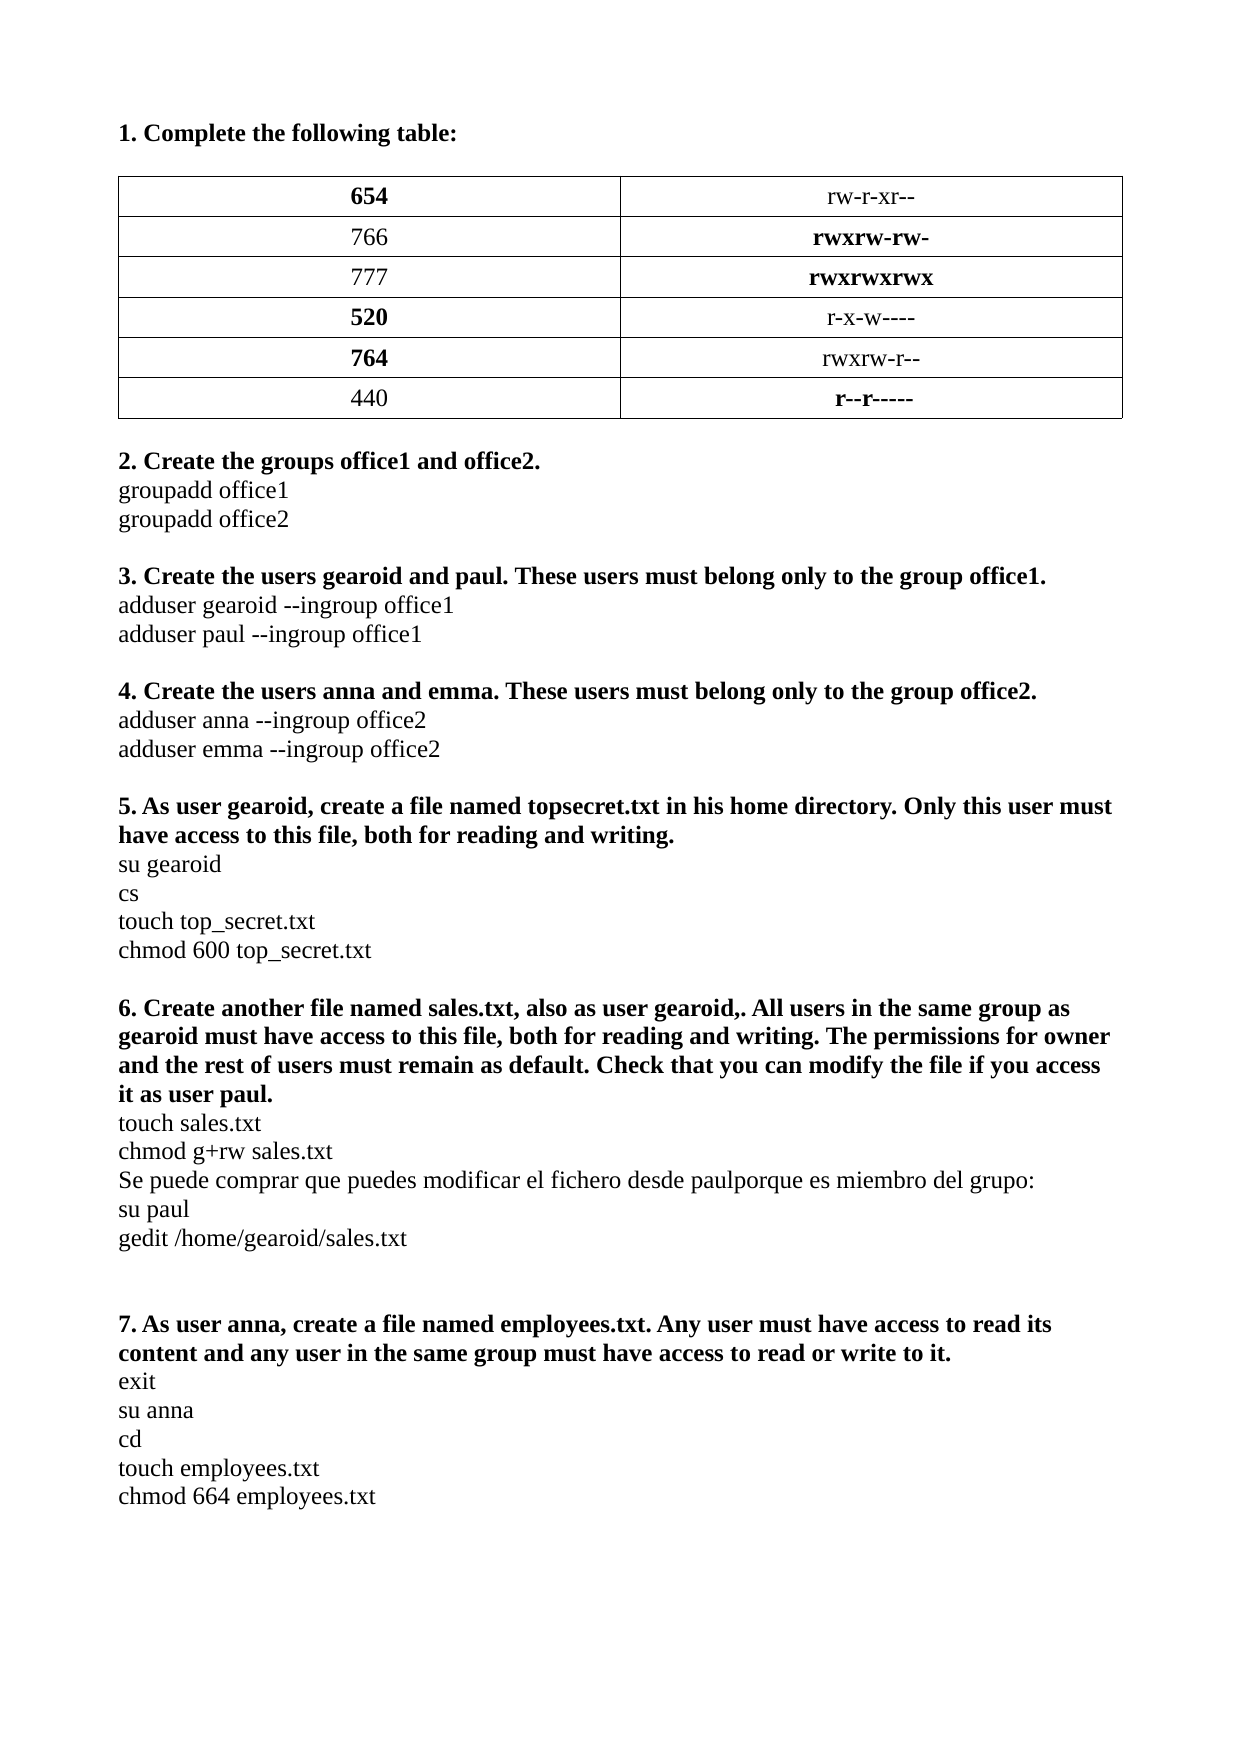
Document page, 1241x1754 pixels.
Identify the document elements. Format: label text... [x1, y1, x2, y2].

table_cell rwxrw-rw- [621, 217, 1122, 256]
text Se puede comprar que puedes modificar el fichero desde paulporque es miembro del grupo: [118, 1165, 1122, 1194]
table_cell r-x-w---- [621, 298, 1122, 337]
table_cell 777 [119, 257, 620, 297]
text cs [118, 878, 1122, 906]
text su paul [118, 1194, 1122, 1223]
text adduser anna --ingroup office2 [118, 705, 1122, 734]
text touch sales.txt [118, 1108, 1122, 1136]
text su anna [118, 1395, 1122, 1424]
text adduser emma --ingroup office2 [118, 734, 1122, 763]
text 1. Complete the following table: [118, 118, 1122, 147]
text 5. As user gearoid, create a file named topsecret.txt in his home directory. Only this user must have access to this file, both for reading and writing. [118, 791, 1122, 849]
text 4. Create the users anna and emma. These users must belong only to the group office2. [118, 676, 1122, 705]
text chmod 600 top_secret.txt [118, 935, 1122, 964]
table_cell 440 [119, 378, 620, 417]
text touch employees.txt [118, 1453, 1122, 1481]
text exit [118, 1366, 1122, 1395]
text 6. Create another file named sales.txt, also as user gearoid,. All users in the same group as gearoid must have access to this file, both for reading and writing. The permissions for owner and the rest of users must remain as default. Check that you can modify the file if you access it as user paul. [118, 993, 1122, 1108]
text 2. Create the groups office1 and office2. [118, 446, 1122, 475]
text adduser gearoid --ingroup office1 [118, 590, 1122, 619]
text chmod g+rw sales.txt [118, 1136, 1122, 1165]
text touch top_secret.txt [118, 906, 1122, 935]
text groupadd office2 [118, 504, 1122, 533]
text groupadd office1 [118, 475, 1122, 504]
table_cell r--r----- [621, 378, 1122, 417]
table_cell 520 [119, 298, 620, 337]
text cd [118, 1424, 1122, 1453]
table_cell 764 [119, 338, 620, 377]
text 3. Create the users gearoid and paul. These users must belong only to the group office1. [118, 561, 1122, 590]
text 7. As user anna, create a file named employees.txt. Any user must have access to read its content and any user in the same group must have access to read or write to it. [118, 1309, 1122, 1366]
text su gearoid [118, 849, 1122, 878]
text chmod 664 employees.txt [118, 1481, 1122, 1510]
table_header rw-r-xr-- [621, 177, 1122, 216]
text adduser paul --ingroup office1 [118, 619, 1122, 648]
table_cell rwxrw-r-- [621, 338, 1122, 377]
table_cell rwxrwxrwx [621, 257, 1122, 297]
text gedit /home/gearoid/sales.txt [118, 1223, 1122, 1251]
table_cell 766 [119, 217, 620, 256]
table_header 654 [119, 177, 620, 216]
